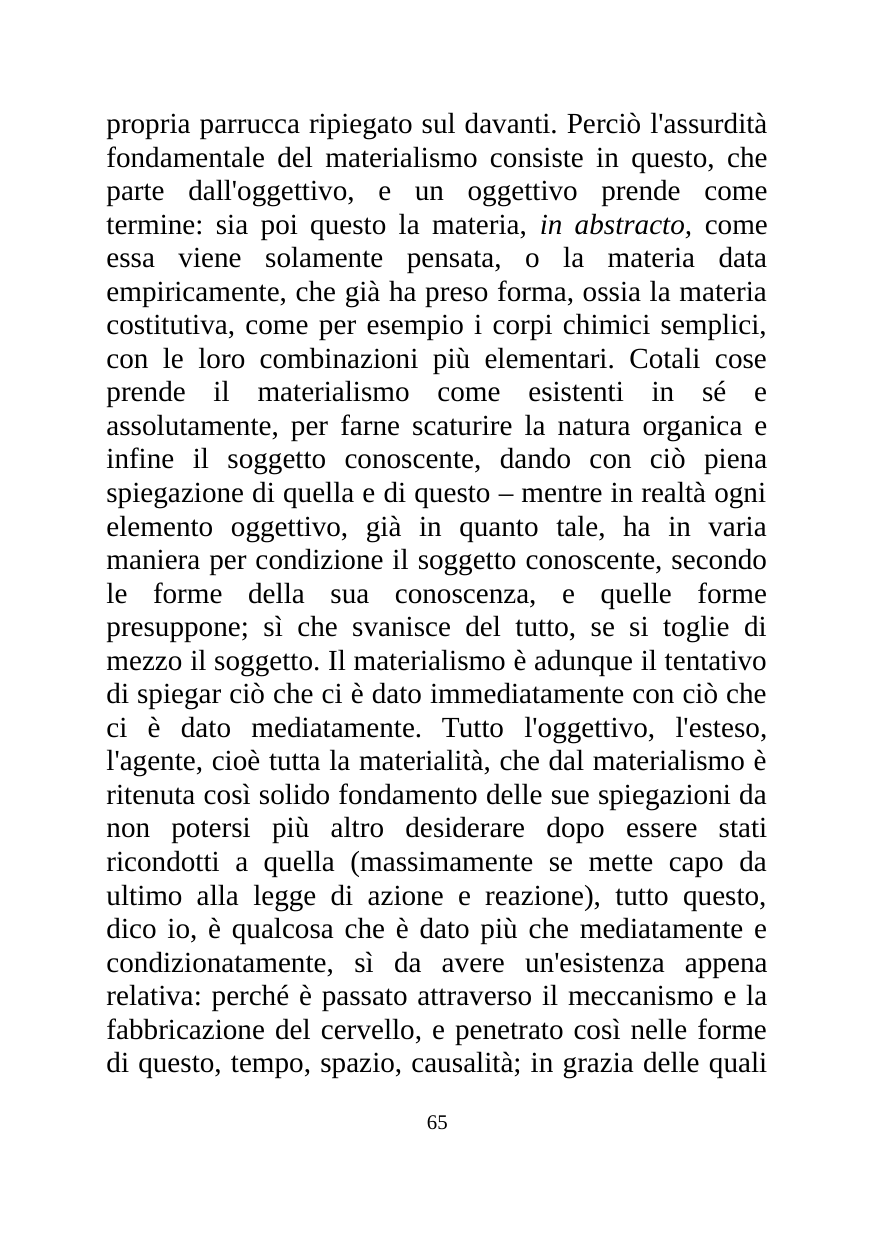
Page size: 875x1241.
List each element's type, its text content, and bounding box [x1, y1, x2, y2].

text propria parrucca ripiegato sul davanti. Perciò l'assurdità fondamentale del materialismo consiste in questo, che parte dall'oggettivo, e un oggettivo prende come termine: sia poi questo la materia, in abstracto, come essa viene solamente pensata, o la materia data empiricamente, che già ha preso forma, ossia la materia costitutiva, come per esempio i corpi chimici semplici, con le loro combinazioni più elementari. Cotali cose prende il materialismo come esistenti in sé e assolutamente, per farne scaturire la natura organica e infine il soggetto conoscente, dando con ciò piena spiegazione di quella e di questo – mentre in realtà ogni elemento oggettivo, già in quanto tale, ha in varia maniera per condizione il soggetto conoscente, secondo le forme della sua conoscenza, e quelle forme presuppone; sì che svanisce del tutto, se si toglie di mezzo il soggetto. Il materialismo è adunque il tentativo di spiegar ciò che ci è dato immediatamente con ciò che ci è dato mediatamente. Tutto l'oggettivo, l'esteso, l'agente, cioè tutta la materialità, che dal materialismo è ritenuta così solido fondamento delle sue spiegazioni da non potersi più altro desiderare dopo essere stati ricondotti a quella (massimamente se mette capo da ultimo alla legge di azione e reazione), tutto questo, dico io, è qualcosa che è dato più che mediatamente e condizionatamente, sì da avere un'esistenza appena relativa: perché è passato attraverso il meccanismo e la fabbricazione del cervello, e penetrato così nelle forme di questo, tempo, spazio, causalità; in grazia delle quali [106, 106, 768, 1079]
